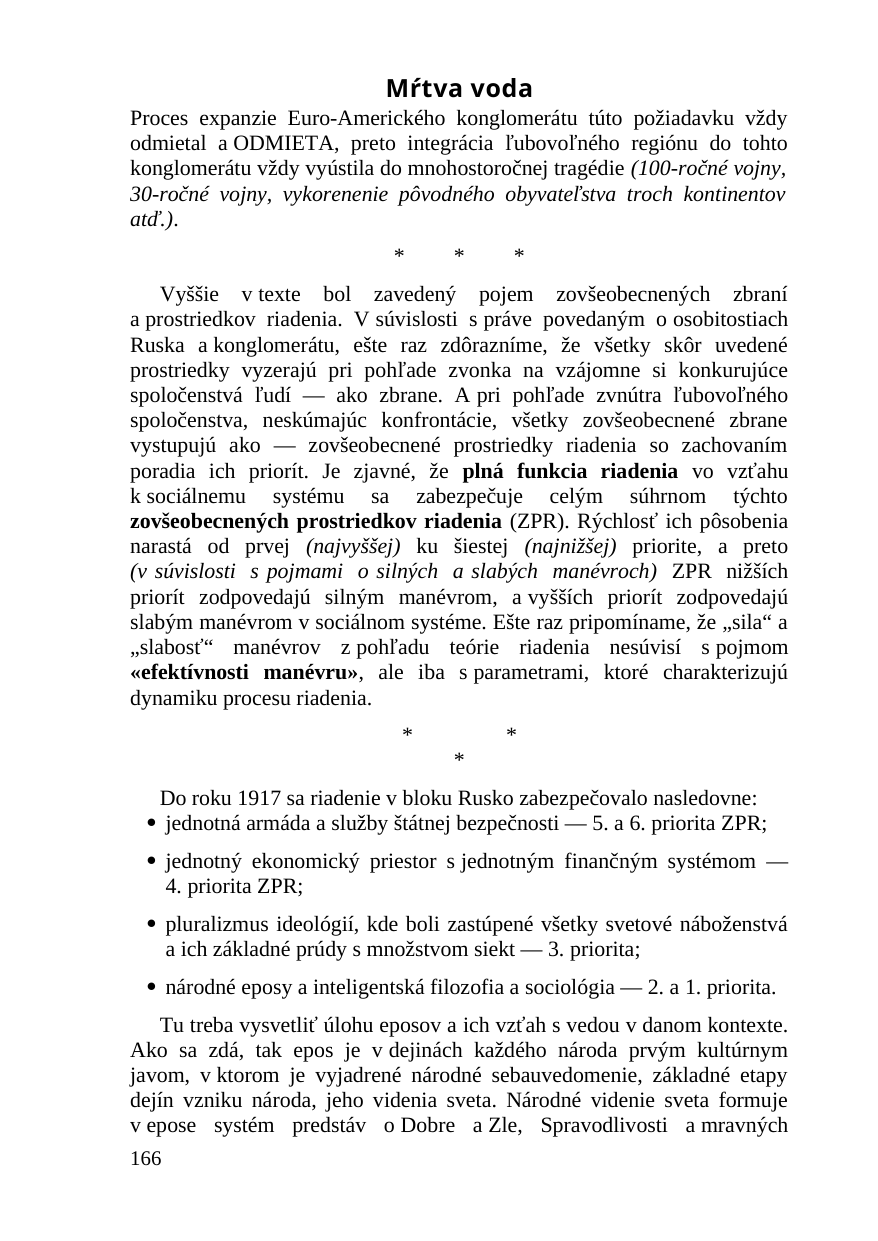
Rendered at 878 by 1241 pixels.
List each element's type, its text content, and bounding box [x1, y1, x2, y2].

list jednotná armáda a služby štátnej bezpečnosti — 5. a 6. priorita ZPR; [148, 810, 788, 836]
list národné eposy a inteligentská filozofia a sociológia — 2. a 1. priorita. [148, 974, 788, 999]
text Do roku 1917 sa riadenie v bloku Rusko zabezpečovalo nasledovne: [130, 785, 788, 810]
text * * * [130, 243, 788, 269]
text Tu treba vysvetliť úlohu eposov a ich vzťah s vedou v danom kontexte. Ako sa zdá, tak epos je v dejinách každého národa prvým kultúrnym javom, v ktorom je vyjadrené národné sebauvedomenie, základné etapy dejín vzniku národa, jeho videnia sveta. Národné videnie sveta formuje v epose systém predstáv o Dobre a Zle, Spravodlivosti a mravných [130, 1012, 788, 1138]
list pluralizmus ideológií, kde boli zastúpené všetky svetové náboženstvá a ich základné prúdy s množstvom siekt — 3. priorita; [148, 911, 788, 961]
text * * * [130, 722, 788, 773]
text Vyššie v texte bol zavedený pojem zovšeobecnených zbraní a prostriedkov riadenia. V súvislosti s práve povedaným o osobitostiach Ruska a konglomerátu, ešte raz zdôrazníme, že všetky skôr uvedené prostriedky vyzerajú pri pohľade zvonka na vzájomne si konkurujúce spoločenstvá ľudí — ako zbrane. A pri pohľade zvnútra ľubovoľného spoločenstva, neskúmajúc konfrontácie, všetky zovšeobecnené zbrane vystupujú ako — zovšeobecnené prostriedky riadenia so zachovaním poradia ich priorít. Je zjavné, že plná funkcia riadenia vo vzťahu k sociálnemu systému sa zabezpečuje celým súhrnom týchto zovšeobecnených prostriedkov riadenia (ZPR). Rýchlosť ich pôsobenia narastá od prvej (najvyššej) ku šiestej (najnižšej) priorite, a preto (v súvislosti s pojmami o silných a slabých manévroch) ZPR nižších priorít zodpovedajú silným manévrom, a vyšších priorít zodpovedajú slabým manévrom v sociálnom systéme. Ešte raz pripomíname, že „sila“ a „slabosť“ manévrov z pohľadu teórie riadenia nesúvisí s pojmom «efektívnosti manévru», ale iba s parametrami, ktoré charakterizujú dynamiku procesu riadenia. [130, 281, 788, 710]
list jednotný ekonomický priestor s jednotným finančným systémom — 4. priorita ZPR; [148, 848, 788, 898]
text Proces expanzie Euro-Amerického konglomerátu túto požiadavku vždy odmietal a ODMIETA, preto integrácia ľubovoľného regiónu do tohto konglomerátu vždy vyústila do mnohostoročnej tragédie (100-ročné vojny, 30-ročné vojny, vykorenenie pôvodného obyvateľstva troch kontinentov atď.). [130, 105, 788, 231]
